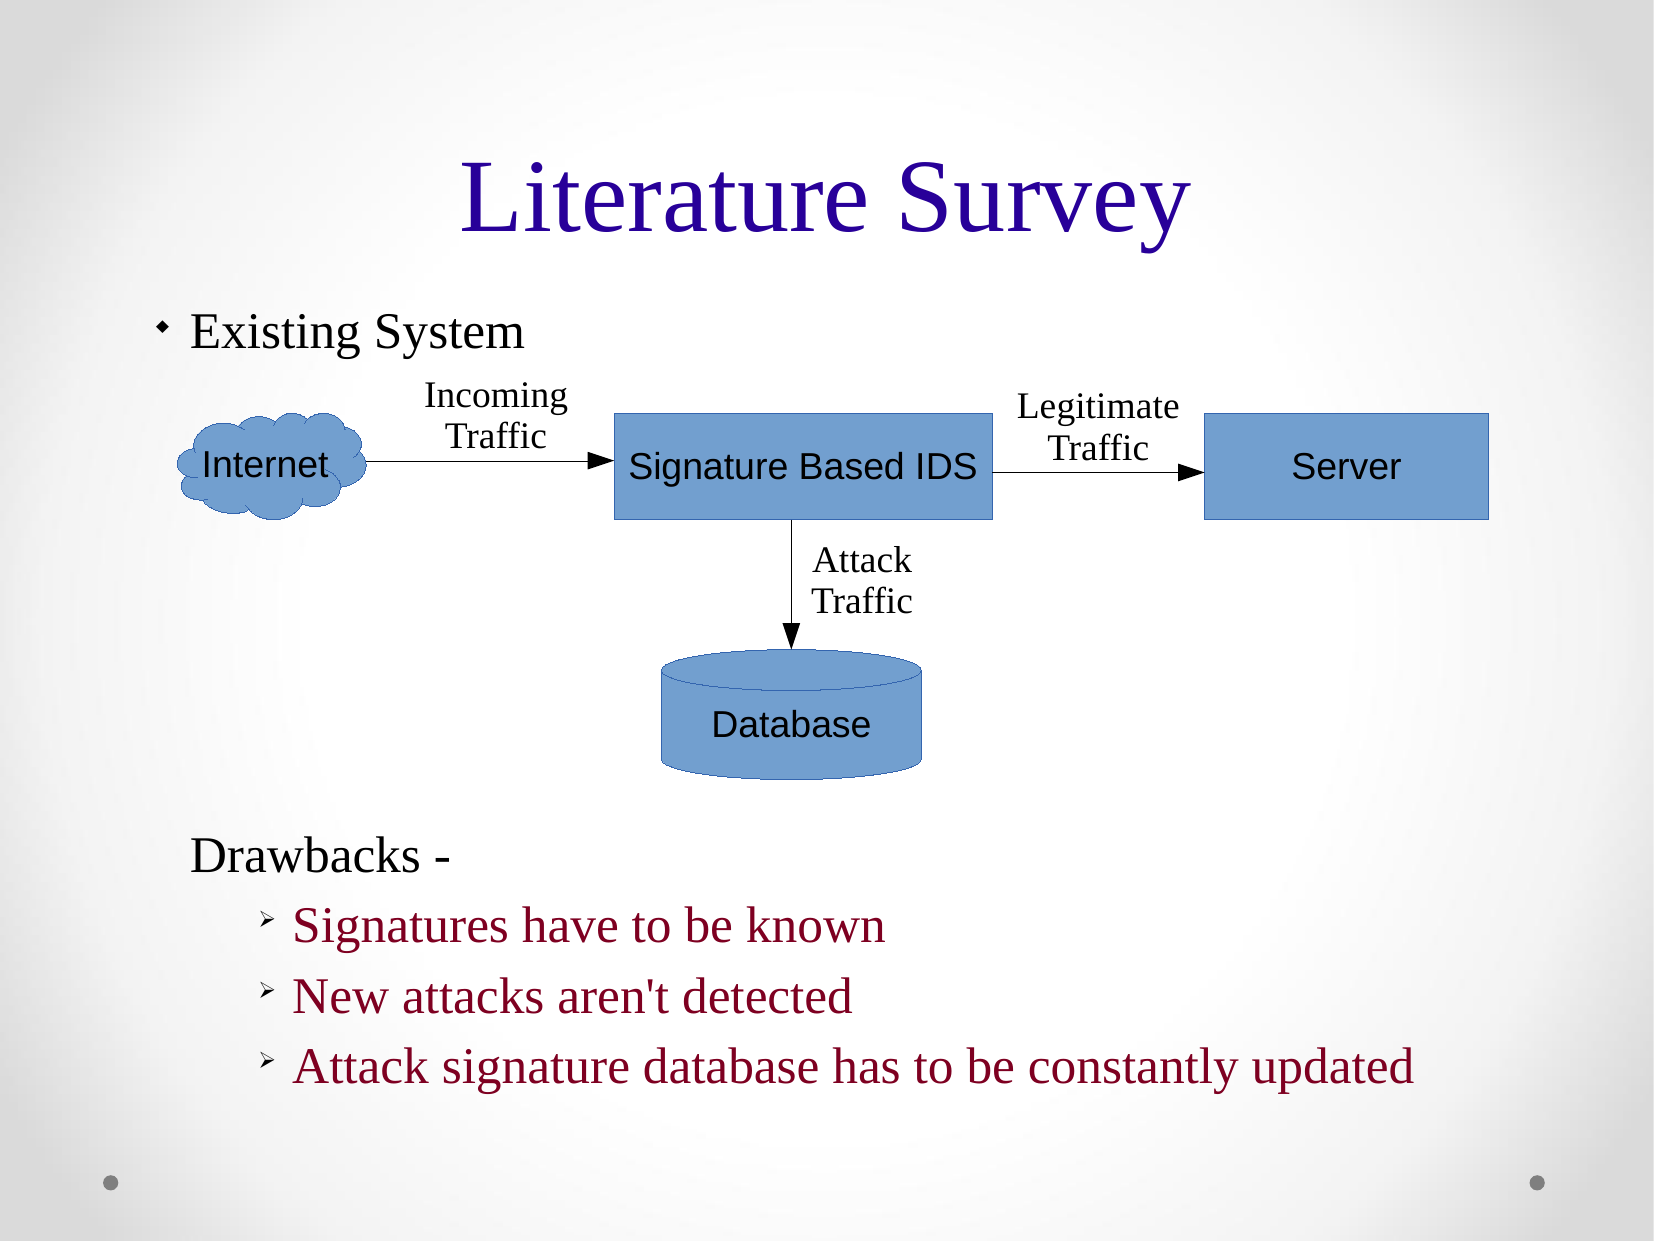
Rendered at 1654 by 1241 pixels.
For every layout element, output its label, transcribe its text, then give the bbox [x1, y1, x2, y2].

text_box Internet [177, 413, 367, 520]
text_box Legitimate Traffic [992, 377, 1205, 476]
text_box Server [1204, 413, 1489, 520]
text_box Attack Traffic [791, 531, 934, 630]
text_box Signature Based IDS [614, 413, 993, 520]
text_box Incoming Traffic [401, 366, 591, 489]
list Existing System Drawbacks - Signatures have to be known New attacks aren't detected Attack signature database has to be constantly updated [82, 289, 1571, 1108]
title Literature Survey [82, 70, 1571, 260]
text_box Database [661, 649, 922, 780]
picture [0, 0, 1654, 1241]
